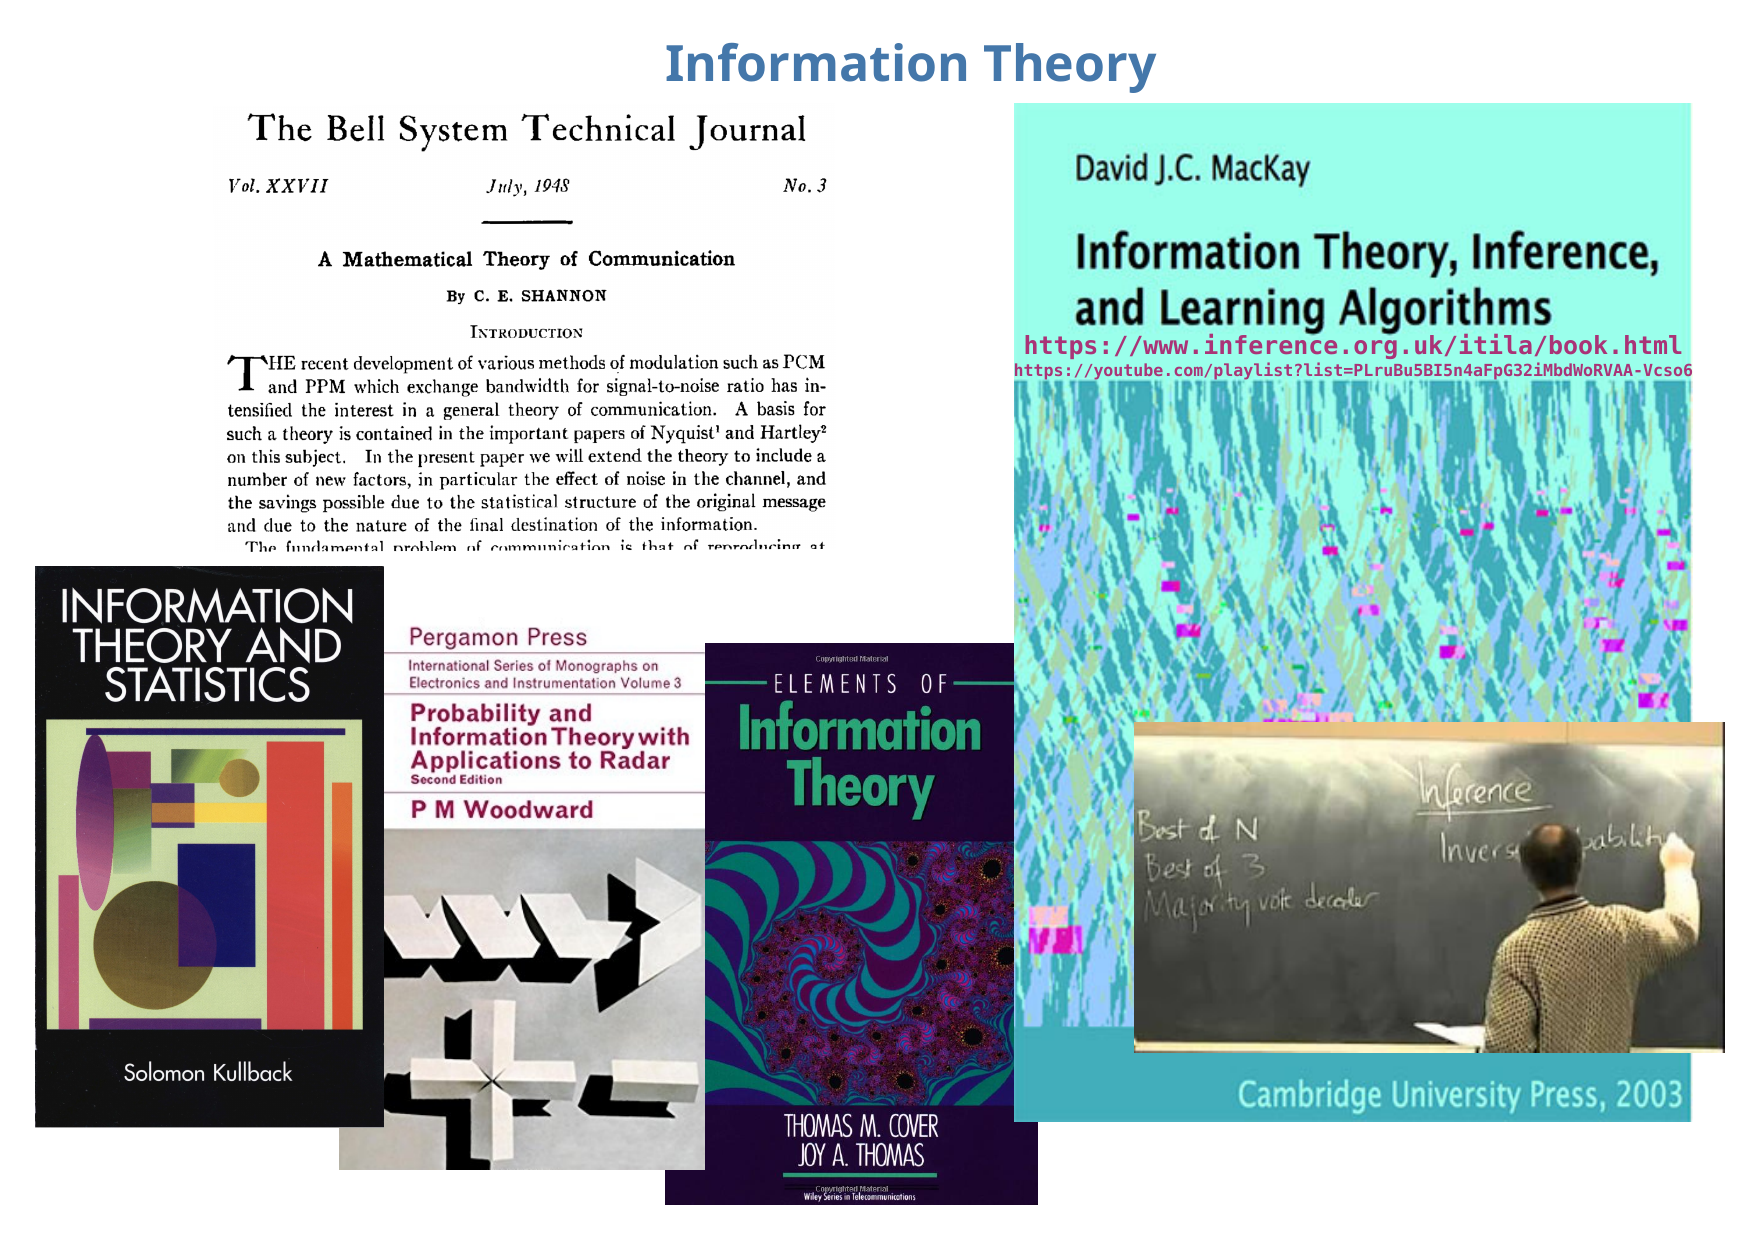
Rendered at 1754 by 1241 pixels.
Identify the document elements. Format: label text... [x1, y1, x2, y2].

text_box Information Theory [650, 21, 1104, 86]
picture [35, 388, 1725, 1205]
picture [1014, 103, 1693, 324]
picture [213, 103, 836, 552]
text_box https://www.inference.org.uk/itila/book.html https://youtube.com/playlist?list=PLruBu5BI5n4aFpG32iMbdWoRVAA-Vcso6 [998, 324, 1709, 388]
